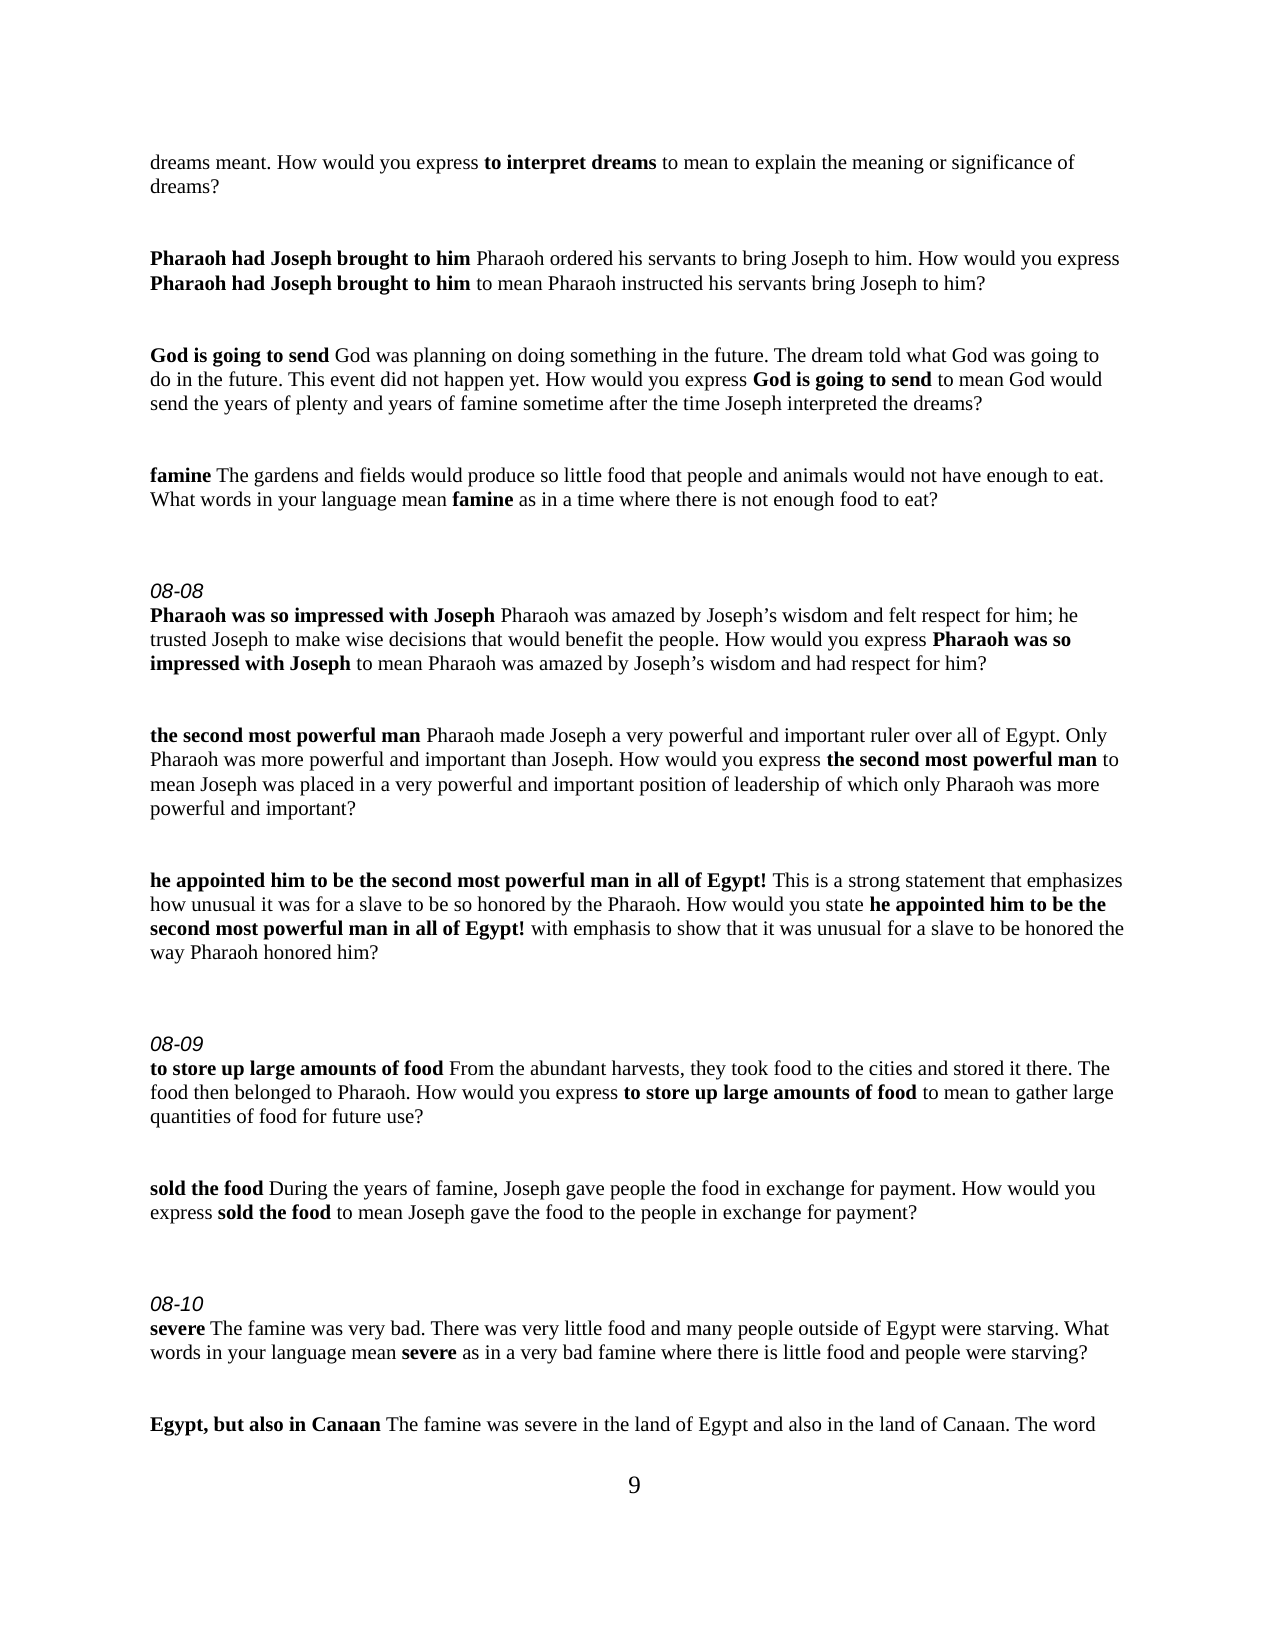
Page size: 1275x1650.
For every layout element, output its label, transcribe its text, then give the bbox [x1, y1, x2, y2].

text Egypt, but also in Canaan The famine was severe in the land of Egypt and also in the land of Canaan. The word [150, 1412, 1125, 1436]
text Pharaoh had Joseph brought to him Pharaoh ordered his servants to bring Joseph to him. How would you express Pharaoh had Joseph brought to him to mean Pharaoh instructed his servants bring Joseph to him? [150, 246, 1125, 294]
subtitle 08-09 [150, 1032, 1125, 1056]
text the second most powerful man Pharaoh made Joseph a very powerful and important ruler over all of Egypt. Only Pharaoh was more powerful and important than Joseph. How would you express the second most powerful man to mean Joseph was placed in a very powerful and important position of leadership of which only Pharaoh was more powerful and important? [150, 723, 1125, 819]
text severe The famine was very bad. There was very little food and many people outside of Egypt were starving. What words in your language mean severe as in a very bad famine where there is little food and people were starving? [150, 1316, 1125, 1364]
text God is going to send God was planning on doing something in the future. The dream told what God was going to do in the future. This event did not happen yet. How would you express God is going to send to mean God would send the years of plenty and years of famine sometime after the time Joseph interpreted the dreams? [150, 343, 1125, 415]
text Pharaoh was so impressed with Joseph Pharaoh was amazed by Joseph’s wisdom and felt respect for him; he trusted Joseph to make wise decisions that would benefit the people. How would you express Pharaoh was so impressed with Joseph to mean Pharaoh was amazed by Joseph’s wisdom and had respect for him? [150, 603, 1125, 675]
subtitle 08-10 [150, 1292, 1125, 1316]
subtitle 08-08 [150, 579, 1125, 603]
text famine The gardens and fields would produce so little food that people and animals would not have enough to eat. What words in your language mean famine as in a time where there is not enough food to eat? [150, 463, 1125, 511]
text sold the food During the years of famine, Joseph gave people the food in exchange for payment. How would you express sold the food to mean Joseph gave the food to the people in exchange for payment? [150, 1176, 1125, 1224]
text he appointed him to be the second most powerful man in all of Egypt! This is a strong statement that emphasizes how unusual it was for a slave to be so honored by the Pharaoh. How would you state he appointed him to be the second most powerful man in all of Egypt! with emphasis to show that it was unusual for a slave to be honored the way Pharaoh honored him? [150, 868, 1125, 964]
text dreams meant. How would you express to interpret dreams to mean to explain the meaning or significance of dreams? [150, 150, 1125, 198]
text to store up large amounts of food From the abundant harvests, they took food to the cities and stored it there. The food then belonged to Pharaoh. How would you express to store up large amounts of food to mean to gather large quantities of food for future use? [150, 1056, 1125, 1128]
